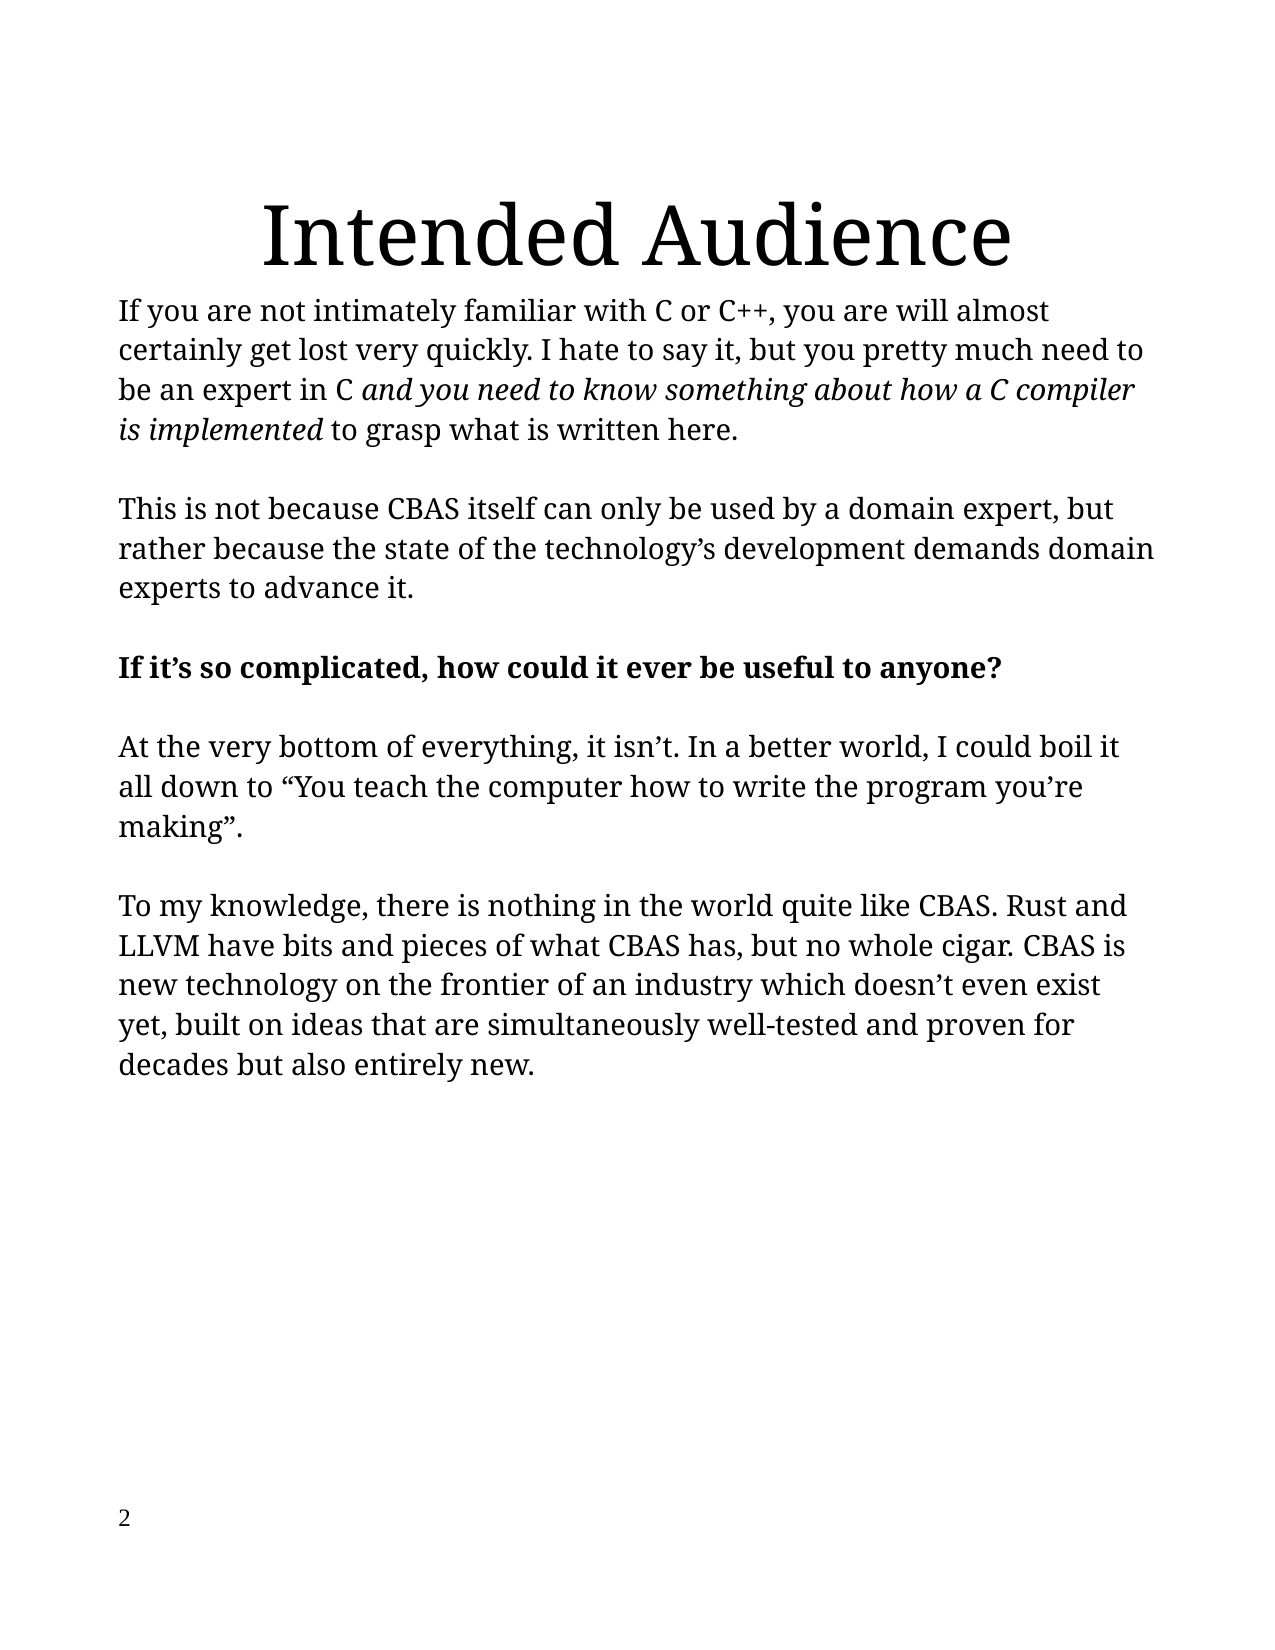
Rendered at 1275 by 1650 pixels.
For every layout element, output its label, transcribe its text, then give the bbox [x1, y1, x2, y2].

text At the very bottom of everything, it isn’t. In a better world, I could boil it all down to “You teach the computer how to write the program you’re making”. [118, 687, 1157, 846]
text If it’s so complicated, how could it ever be useful to anyone? [118, 647, 1157, 687]
text To my knowledge, there is nothing in the world quite like CBAS. Rust and LLVM have bits and pieces of what CBAS has, but no whole cigar. CBAS is new technology on the frontier of an industry which doesn’t even exist yet, built on ideas that are simultaneously well-tested and proven for decades but also entirely new. [118, 885, 1157, 1084]
text Intended Audience [118, 176, 1157, 290]
text If you are not intimately familiar with C or C++, you are will almost certainly get lost very quickly. I hate to say it, but you pretty much need to be an expert in C and you need to know something about how a C compiler is implemented to grasp what is written here. [118, 290, 1157, 449]
text This is not because CBAS itself can only be used by a domain expert, but rather because the state of the technology’s development demands domain experts to advance it. [118, 488, 1157, 607]
